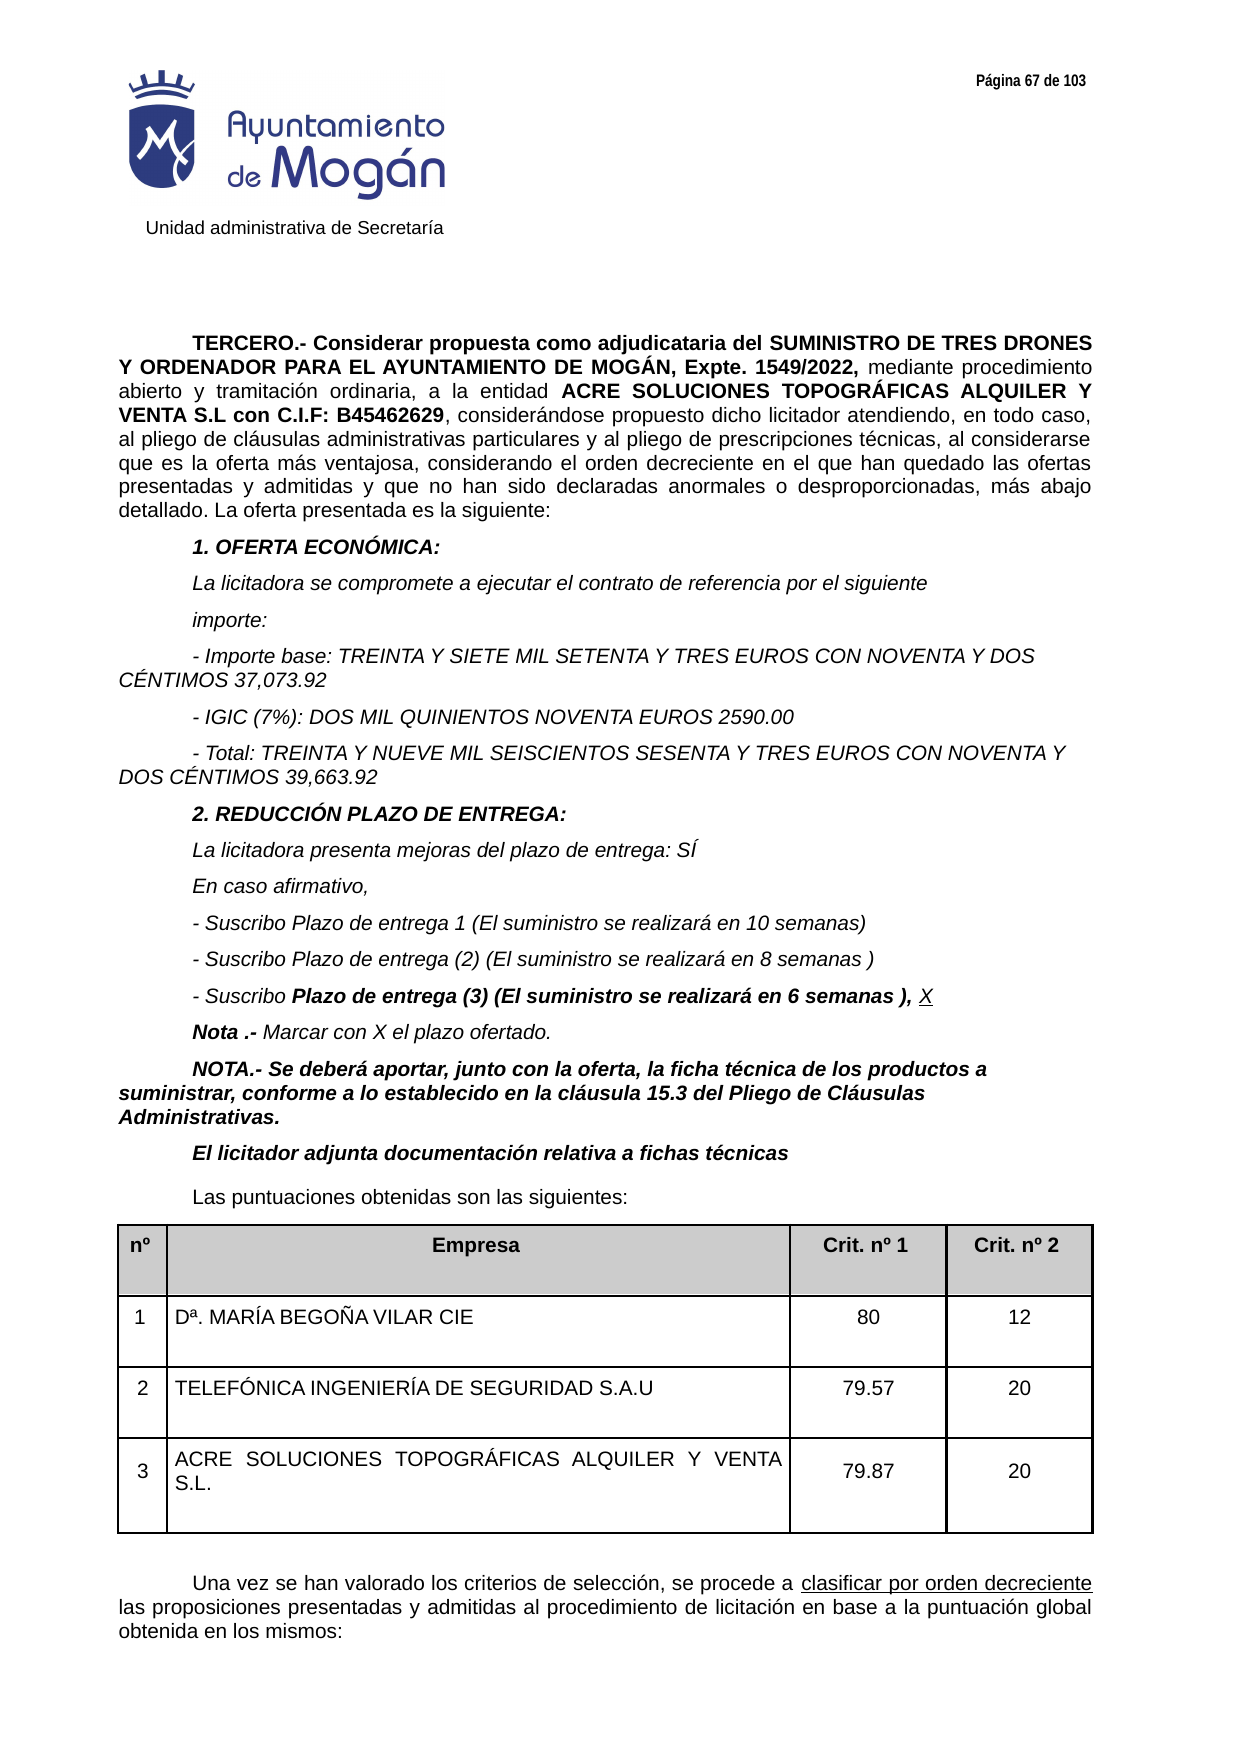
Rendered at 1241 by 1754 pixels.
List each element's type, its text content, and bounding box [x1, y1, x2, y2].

table_header Crit. nº 2 [948, 1226, 1091, 1294]
table_cell 80 [791, 1297, 945, 1366]
text NOTA.- Se deberá aportar, junto con la oferta, la ficha técnica de los productos a suministrar, conforme a lo establecido en la cláusula 15.3 del Pliego de Cláusulas Administrativas. [118, 1057, 1092, 1128]
text - Total: TREINTA Y NUEVE MIL SEISCIENTOS SESENTA Y TRES EUROS CON NOVENTA Y DOS CÉNTIMOS 39,663.92 [118, 741, 1092, 789]
text TERCERO.- Considerar propuesta como adjudicataria del SUMINISTRO DE TRES DRONES Y ORDENADOR PARA EL AYUNTAMIENTO DE MOGÁN, Expte. 1549/2022, mediante procedimiento abierto y tramitación ordinaria, a la entidad ACRE SOLUCIONES TOPOGRÁFICAS ALQUILER Y VENTA S.L con C.I.F: B45462629, considerándose propuesto dicho licitador atendiendo, en todo caso, al pliego de cláusulas administrativas particulares y al pliego de prescripciones técnicas, al considerarse que es la oferta más ventajosa, considerando el orden decreciente en el que han quedado las ofertas presentadas y admitidas y que no han sido declaradas anormales o desproporcionadas, más abajo detallado. La oferta presentada es la siguiente: [118, 331, 1092, 522]
table_cell 20 [948, 1368, 1091, 1437]
table_header Empresa [168, 1226, 789, 1294]
table_cell 1 [119, 1297, 166, 1366]
picture [128, 70, 445, 206]
table_cell Dª. MARÍA BEGOÑA VILAR CIE [168, 1297, 789, 1366]
text Una vez se han valorado los criterios de selección, se procede a clasificar por orden decreciente las proposiciones presentadas y admitidas al procedimiento de licitación en base a la puntuación global obtenida en los mismos: [118, 1571, 1092, 1642]
text Nota .- Marcar con X el plazo ofertado. [118, 1020, 1092, 1044]
table_cell 20 [948, 1439, 1091, 1532]
text - Importe base: TREINTA Y SIETE MIL SETENTA Y TRES EUROS CON NOVENTA Y DOS CÉNTIMOS 37,073.92 [118, 644, 1092, 692]
text 1. OFERTA ECONÓMICA: [118, 535, 1092, 559]
text 2. REDUCCIÓN PLAZO DE ENTREGA: [118, 801, 1092, 825]
text - Suscribo Plazo de entrega 1 (El suministro se realizará en 10 semanas) [118, 911, 1092, 935]
text En caso afirmativo, [118, 874, 1092, 898]
text Las puntuaciones obtenidas son las siguientes: [118, 1177, 1092, 1211]
table_cell TELEFÓNICA INGENIERÍA DE SEGURIDAD S.A.U [168, 1368, 789, 1437]
text La licitadora presenta mejoras del plazo de entrega: SÍ [118, 838, 1092, 862]
text - Suscribo Plazo de entrega (3) (El suministro se realizará en 6 semanas ), X [118, 984, 1092, 1008]
table_cell 2 [119, 1368, 166, 1437]
text La licitadora se compromete a ejecutar el contrato de referencia por el siguiente [118, 571, 1092, 595]
table_header Crit. nº 1 [791, 1226, 945, 1294]
table_cell 79,87 [791, 1439, 945, 1532]
table_cell 3 [119, 1439, 166, 1532]
table_cell ACRE SOLUCIONES TOPOGRÁFICAS ALQUILER Y VENTA S.L. [168, 1439, 789, 1532]
text El licitador adjunta documentación relativa a fichas técnicas [118, 1141, 1092, 1165]
table_cell 12 [948, 1297, 1091, 1366]
text - Suscribo Plazo de entrega (2) (El suministro se realizará en 8 semanas ) [118, 947, 1092, 971]
table_cell 79,57 [791, 1368, 945, 1437]
text - IGIC (7%): DOS MIL QUINIENTOS NOVENTA EUROS 2590.00 [118, 704, 1092, 728]
text importe: [118, 608, 1092, 632]
table_header nº [119, 1226, 166, 1294]
